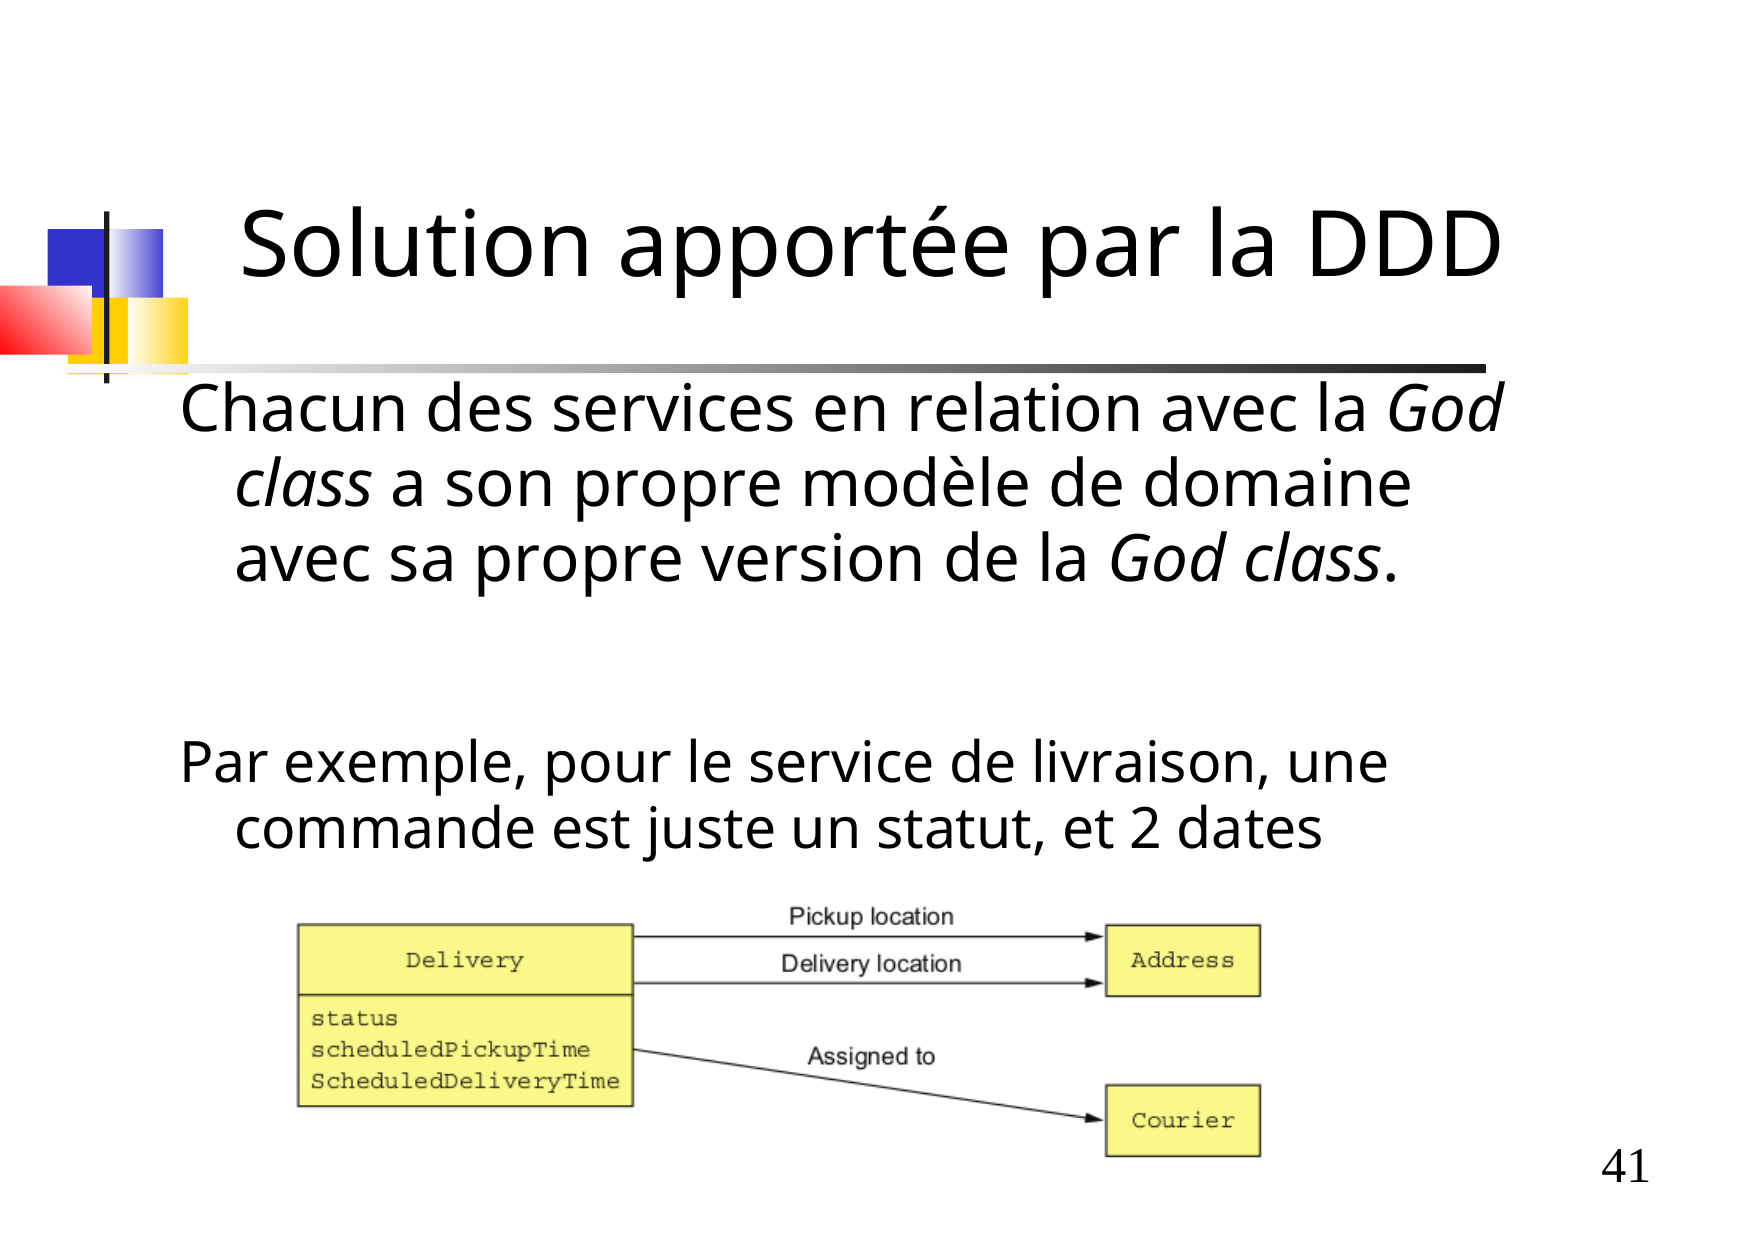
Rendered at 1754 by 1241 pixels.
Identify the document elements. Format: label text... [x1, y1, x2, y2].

picture [278, 892, 1288, 1170]
title Solution apportée par la DDD [179, 139, 1567, 351]
list Chacun des services en relation avec la God class a son propre modèle de domaine avec sa propre version de la God class. Par exemple, pour le service de livraison, une commande est juste un statut, et 2 dates [179, 371, 1567, 863]
